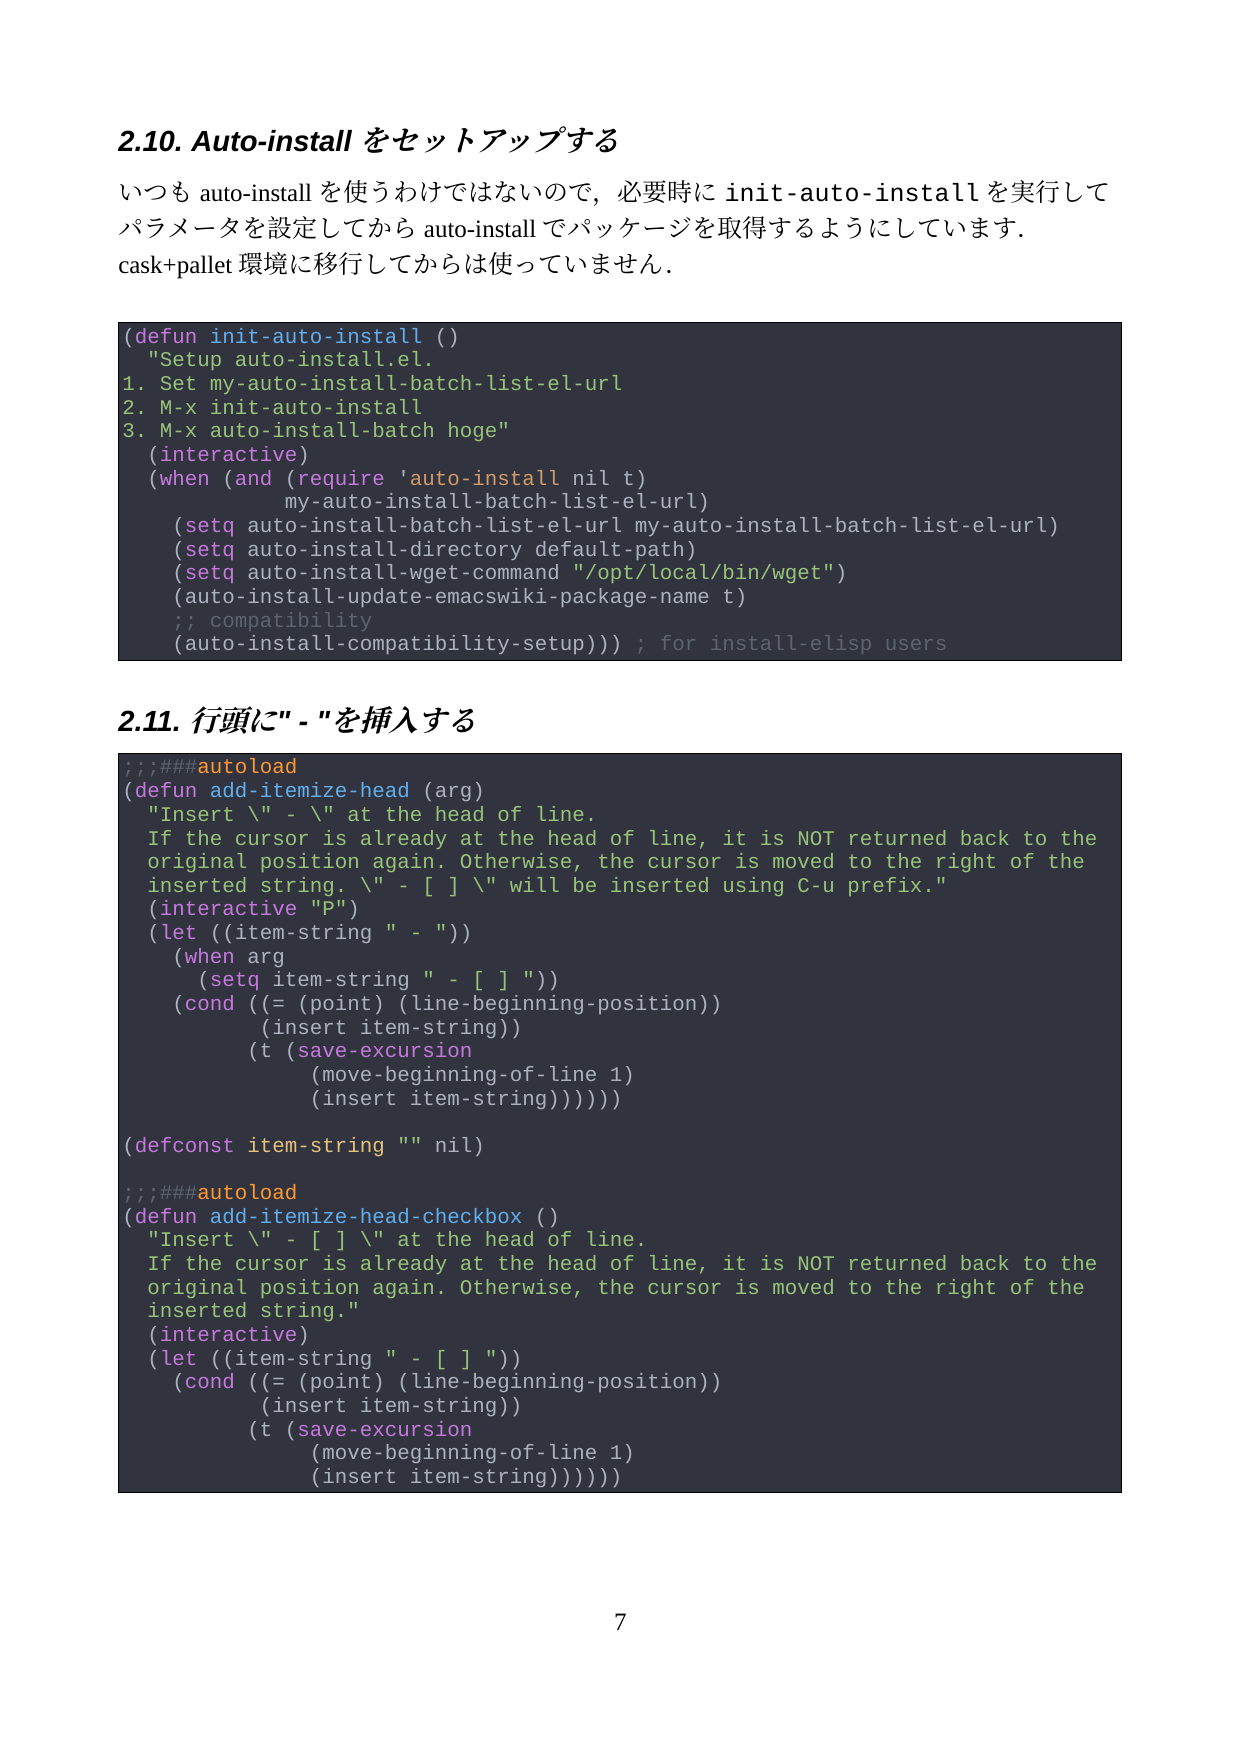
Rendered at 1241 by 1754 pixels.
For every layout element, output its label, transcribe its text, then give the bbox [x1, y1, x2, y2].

subtitle 行頭に" - "を挿入する [118, 698, 1122, 740]
text (setq auto-install-wget-command "/opt/local/bin/wget") [119, 558, 1121, 582]
text (insert item-string)))))) [119, 1462, 1121, 1492]
text (move-beginning-of-line 1) [119, 1438, 1121, 1462]
text (cond ((= (point) (line-beginning-position)) [119, 989, 1121, 1013]
text (defun add-itemize-head-checkbox () [119, 1202, 1121, 1226]
text "Insert \" - \" at the head of line. [119, 800, 1121, 823]
text (auto-install-update-emacswiki-package-name t) [119, 582, 1121, 606]
text If the cursor is already at the head of line, it is NOT returned back to the [119, 823, 1121, 847]
text (setq auto-install-batch-list-el-url my-auto-install-batch-list-el-url) [119, 511, 1121, 535]
subtitle Auto-install をセットアップする [118, 118, 1122, 160]
text (when arg [119, 942, 1121, 965]
text (interactive) [119, 440, 1121, 464]
text 3. M-x auto-install-batch hoge" [119, 416, 1121, 440]
text (setq item-string " - [ ] ")) [119, 965, 1121, 989]
text (interactive) [119, 1320, 1121, 1344]
text original position again. Otherwise, the cursor is moved to the right of the [119, 847, 1121, 871]
text (insert item-string)) [119, 1391, 1121, 1415]
text (cond ((= (point) (line-beginning-position)) [119, 1367, 1121, 1391]
text (interactive "P") [119, 894, 1121, 918]
text (defun add-itemize-head (arg) [119, 776, 1121, 800]
text いつも auto-install を使うわけではないので，必要時に init-auto-install を実行してパラメータを設定してから auto-install でパッケージを取得するようにしています．cask+pallet 環境に移行してからは使っていません． [118, 172, 1122, 309]
text (let ((item-string " - ")) [119, 918, 1121, 942]
text 2. M-x init-auto-install [119, 393, 1121, 416]
text original position again. Otherwise, the cursor is moved to the right of the [119, 1273, 1121, 1296]
text (defun init-auto-install () [119, 323, 1121, 346]
text (let ((item-string " - [ ] ")) [119, 1344, 1121, 1367]
text (insert item-string)) [119, 1013, 1121, 1036]
text (t (save-excursion [119, 1036, 1121, 1060]
text my-auto-install-batch-list-el-url) [119, 487, 1121, 511]
text (move-beginning-of-line 1) [119, 1060, 1121, 1084]
text "Setup auto-install.el. [119, 346, 1121, 369]
text "Insert \" - [ ] \" at the head of line. [119, 1226, 1121, 1249]
text (insert item-string)))))) [119, 1084, 1121, 1107]
text ;;;###autoload [119, 1178, 1121, 1202]
text 1. Set my-auto-install-batch-list-el-url [119, 369, 1121, 393]
text (defconst item-string "" nil) [119, 1131, 1121, 1154]
text inserted string." [119, 1296, 1121, 1320]
text (t (save-excursion [119, 1415, 1121, 1438]
text (when (and (require 'auto-install nil t) [119, 464, 1121, 487]
text (auto-install-compatibility-setup))) ; for install-elisp users [119, 629, 1121, 660]
text ;;;###autoload [119, 754, 1121, 776]
text If the cursor is already at the head of line, it is NOT returned back to the [119, 1249, 1121, 1273]
text inserted string. \" - [ ] \" will be inserted using C-u prefix." [119, 871, 1121, 894]
text (setq auto-install-directory default-path) [119, 535, 1121, 558]
text ;; compatibility [119, 606, 1121, 629]
